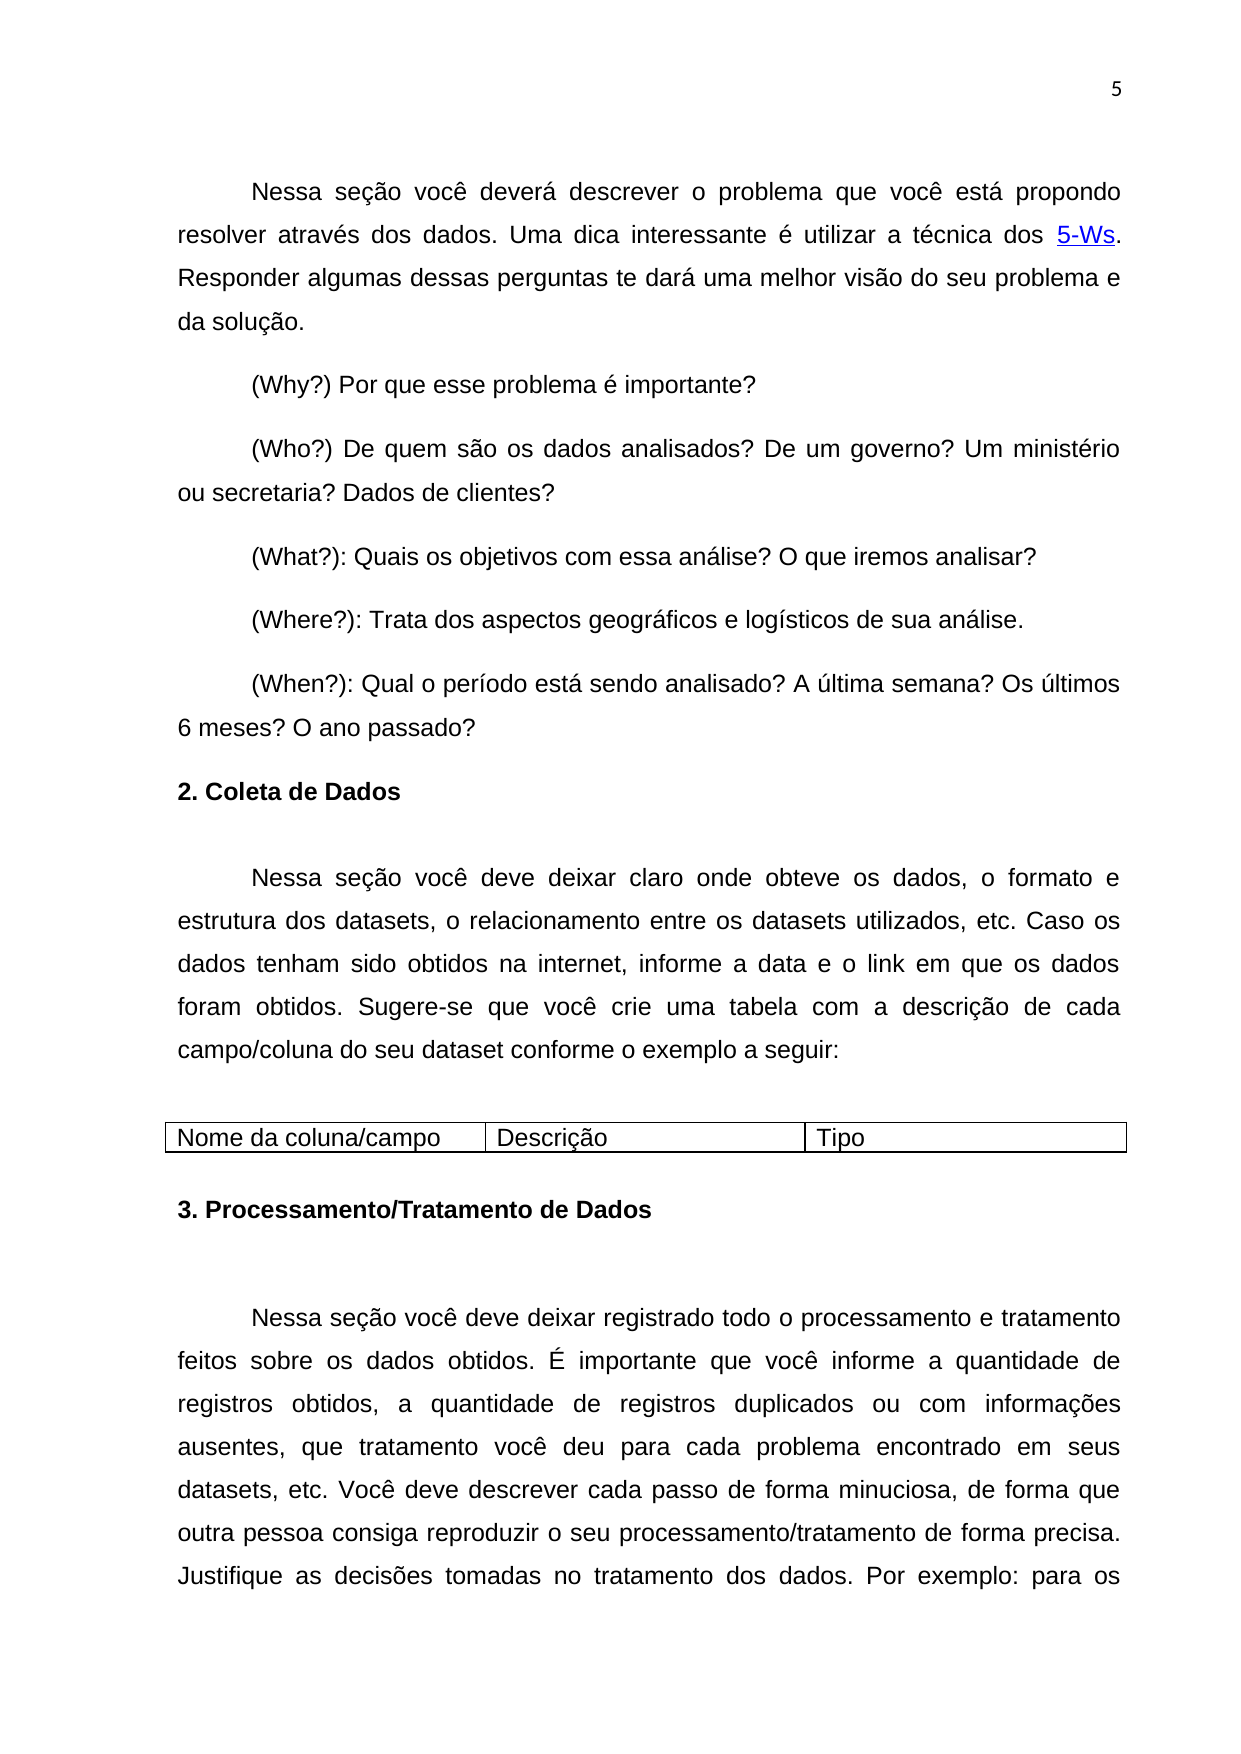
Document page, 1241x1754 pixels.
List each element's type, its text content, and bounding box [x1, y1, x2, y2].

text Nessa seção você deve deixar registrado todo o processamento e tratamento feitos sobre os dados obtidos. É importante que você informe a quantidade de registros obtidos, a quantidade de registros duplicados ou com informações ausentes, que tratamento você deu para cada problema encontrado em seus datasets, etc. Você deve descrever cada passo de forma minuciosa, de forma que outra pessoa consiga reproduzir o seu processamento/tratamento de forma precisa. Justifique as decisões tomadas no tratamento dos dados. Por exemplo: para os [177, 1303, 1122, 1590]
text (What?): Quais os objetivos com essa análise? O que iremos analisar? [177, 542, 1122, 570]
text Nessa seção você deve deixar claro onde obteve os dados, o formato e estrutura dos datasets, o relacionamento entre os datasets utilizados, etc. Caso os dados tenham sido obtidos na internet, informe a data e o link em que os dados foram obtidos. Sugere-se que você crie uma tabela com a descrição de cada campo/coluna do seu dataset conforme o exemplo a seguir: [177, 863, 1122, 1064]
text (Who?) De quem são os dados analisados? De um governo? Um ministério ou secretaria? Dados de clientes? [177, 434, 1122, 506]
text (Where?): Trata dos aspectos geográficos e logísticos de sua análise. [177, 606, 1122, 634]
text (Why?) Por que esse problema é importante? [177, 371, 1122, 399]
table_header Descrição [486, 1123, 804, 1151]
table_header Nome da coluna/campo [166, 1123, 485, 1151]
text Nessa seção você deverá descrever o problema que você está propondo resolver através dos dados. Uma dica interessante é utilizar a técnica dos 5-Ws. Responder algumas dessas perguntas te dará uma melhor visão do seu problema e da solução. [177, 177, 1122, 335]
table_header Tipo [806, 1123, 1126, 1151]
subtitle 3. Processamento/Tratamento de Dados [177, 1196, 1122, 1224]
text (When?): Qual o período está sendo analisado? A última semana? Os últimos 6 meses? O ano passado? [177, 669, 1122, 741]
subtitle 2. Coleta de Dados [177, 777, 1122, 805]
